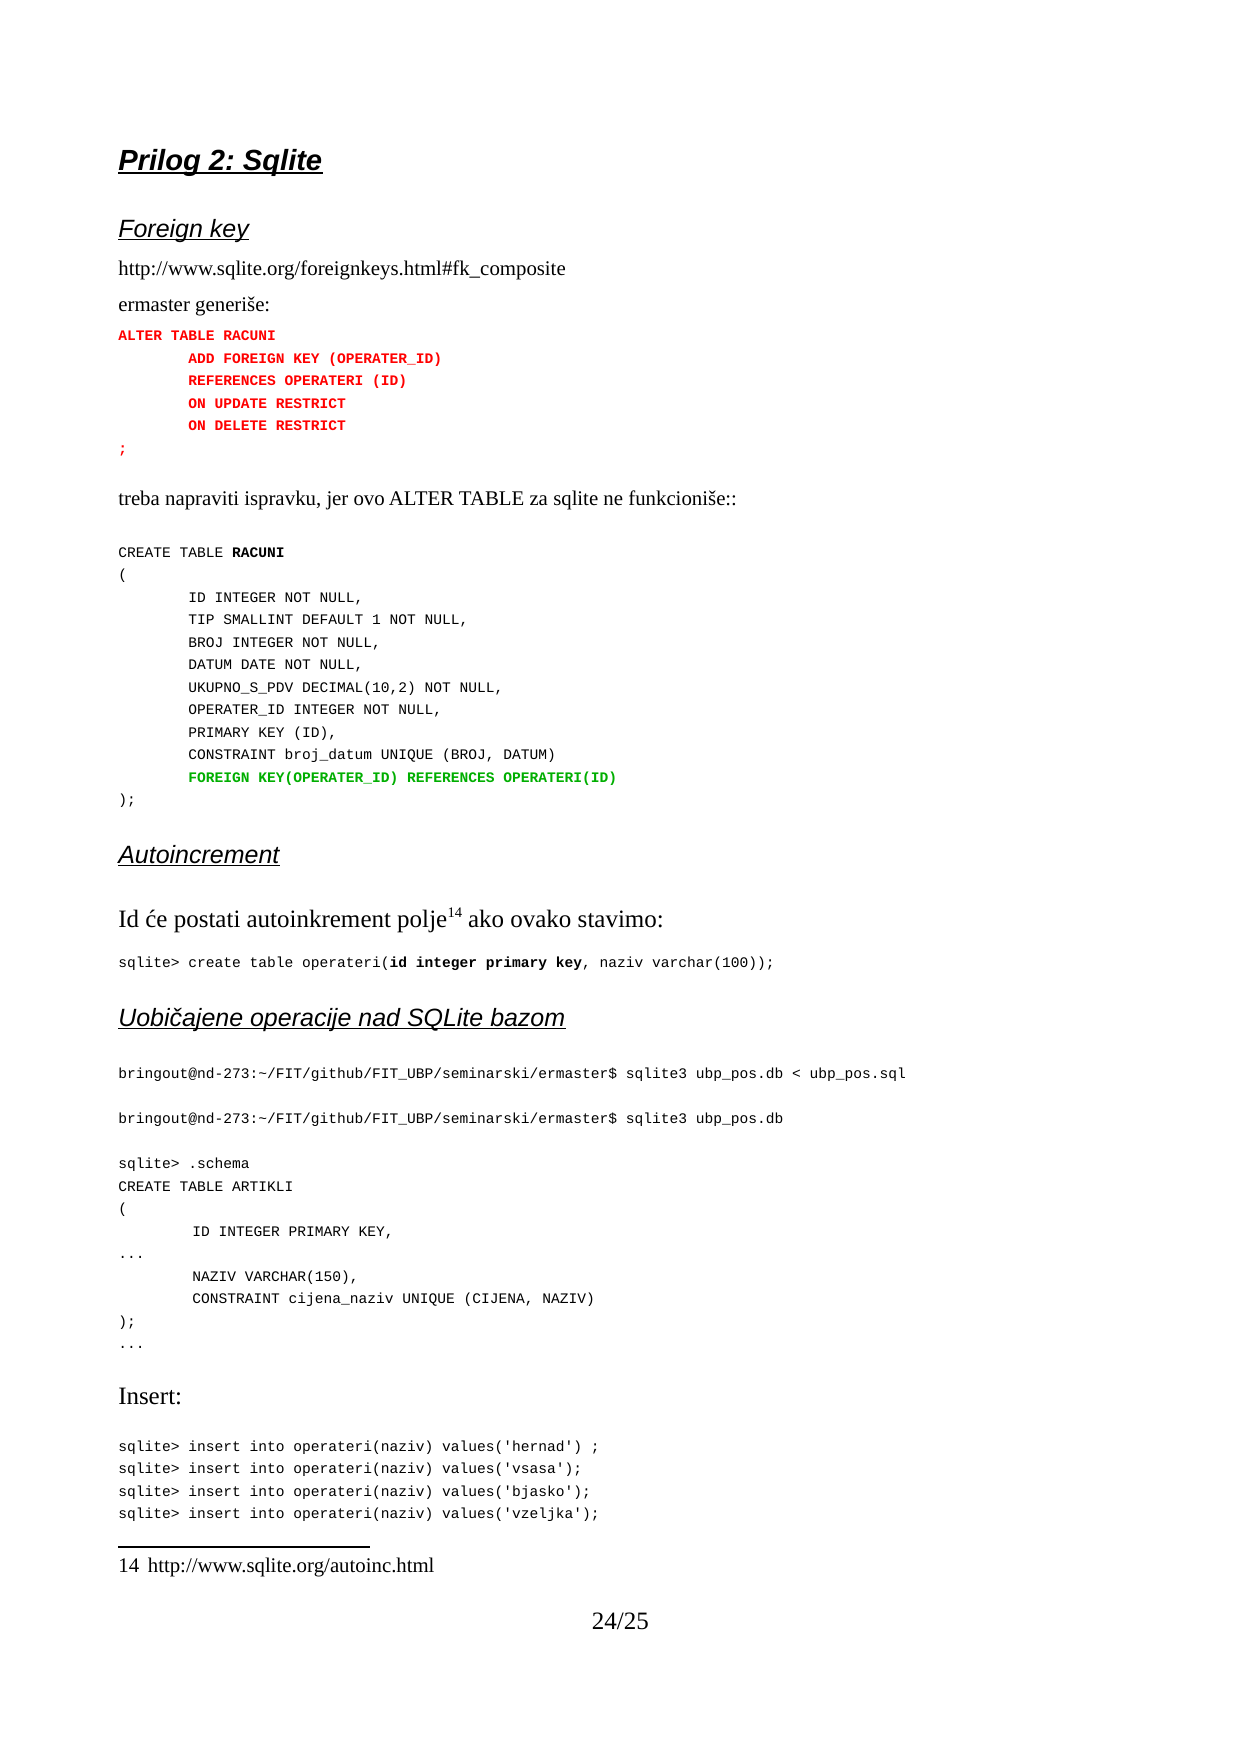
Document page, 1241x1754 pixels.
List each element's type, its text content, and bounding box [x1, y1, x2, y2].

subtitle Autoincrement [118, 840, 1122, 869]
text Insert: [118, 1381, 1122, 1410]
text UKUPNO_S_PDV DECIMAL(10,2) NOT NULL, [118, 680, 1122, 697]
text ); [118, 793, 1122, 809]
text CONSTRAINT broj_datum UNIQUE (BROJ, DATUM) [118, 748, 1122, 764]
text DATUM DATE NOT NULL, [118, 658, 1122, 674]
text ; [118, 441, 1122, 458]
text BROJ INTEGER NOT NULL, [118, 635, 1122, 652]
subtitle Uobičajene operacije nad SQLite bazom [118, 1003, 1122, 1031]
text ID INTEGER PRIMARY KEY, [118, 1224, 1122, 1240]
text CREATE TABLE RACUNI [118, 545, 1122, 562]
text ... [118, 1336, 1122, 1353]
text ermaster generiše: [118, 292, 1122, 316]
text ... [118, 1246, 1122, 1263]
text CREATE TABLE ARTIKLI [118, 1179, 1122, 1195]
text ( [118, 568, 1122, 584]
text sqlite> .schema [118, 1156, 1122, 1173]
subtitle Prilog 2: Sqlite [118, 143, 1122, 177]
text sqlite> insert into operateri(naziv) values('hernad') ; [118, 1439, 1122, 1455]
subtitle Foreign key [118, 214, 1122, 243]
text REFERENCES OPERATERI (ID) [118, 373, 1122, 390]
text ALTER TABLE RACUNI [118, 328, 1122, 345]
text ON DELETE RESTRICT [118, 418, 1122, 435]
text sqlite> insert into operateri(naziv) values('bjasko'); [118, 1484, 1122, 1500]
text Id će postati autoinkrement polje ako ovako stavimo: [118, 904, 1122, 933]
text ADD FOREIGN KEY (OPERATER_ID) [118, 351, 1122, 368]
text OPERATER_ID INTEGER NOT NULL, [118, 703, 1122, 719]
text bringout@nd-273:~/FIT/github/FIT_UBP/seminarski/ermaster$ sqlite3 ubp_pos.db < ubp_pos.sql [118, 1066, 1122, 1083]
text TIP SMALLINT DEFAULT 1 NOT NULL, [118, 613, 1122, 629]
text ON UPDATE RESTRICT [118, 396, 1122, 413]
text ( [118, 1201, 1122, 1218]
text http://www.sqlite.org/autoinc.html [118, 1553, 1122, 1577]
text sqlite> create table operateri(id integer primary key, naziv varchar(100)); [118, 955, 1122, 972]
text http://www.sqlite.org/foreignkeys.html#fk_composite [118, 255, 1122, 279]
text CONSTRAINT cijena_naziv UNIQUE (CIJENA, NAZIV) [118, 1291, 1122, 1308]
text FOREIGN KEY(OPERATER_ID) REFERENCES OPERATERI(ID) [118, 770, 1122, 787]
text NAZIV VARCHAR(150), [118, 1269, 1122, 1285]
text PRIMARY KEY (ID), [118, 725, 1122, 742]
text treba napraviti ispravku, jer ovo ALTER TABLE za sqlite ne funkcioniše:: [118, 486, 1122, 510]
text ID INTEGER NOT NULL, [118, 590, 1122, 607]
text bringout@nd-273:~/FIT/github/FIT_UBP/seminarski/ermaster$ sqlite3 ubp_pos.db [118, 1111, 1122, 1128]
text ); [118, 1314, 1122, 1330]
text sqlite> insert into operateri(naziv) values('vsasa'); [118, 1461, 1122, 1478]
text sqlite> insert into operateri(naziv) values('vzeljka'); [118, 1506, 1122, 1523]
